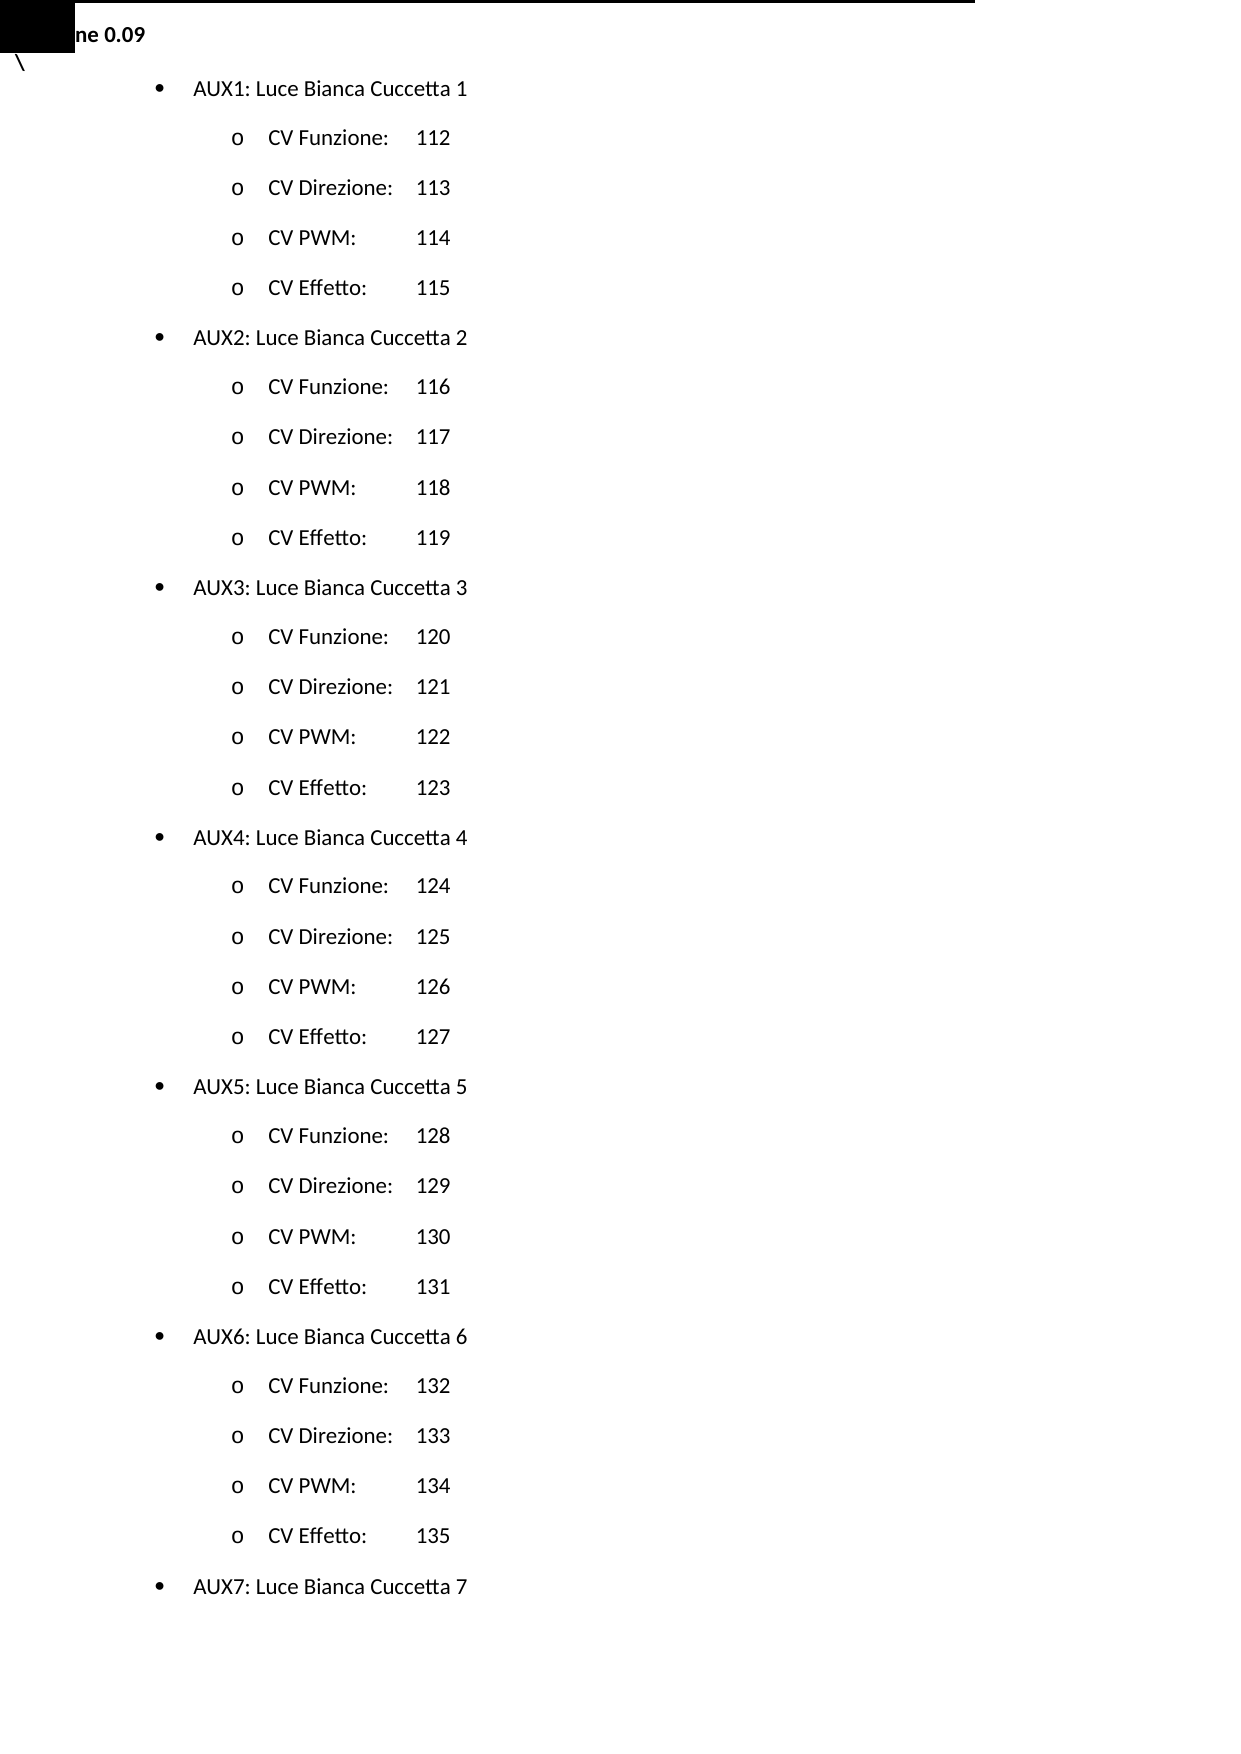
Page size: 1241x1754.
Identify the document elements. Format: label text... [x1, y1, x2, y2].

list CV Direzione: 125 [231, 922, 1122, 951]
list AUX7: Luce Bianca Cuccetta 7 [156, 1572, 1122, 1600]
list AUX3: Luce Bianca Cuccetta 3 [156, 573, 1122, 601]
list AUX4: Luce Bianca Cuccetta 4 [156, 823, 1122, 851]
list CV Direzione: 129 [231, 1172, 1122, 1201]
list CV Effetto: 119 [231, 523, 1122, 552]
list CV PWM: 114 [231, 223, 1122, 252]
list CV Funzione: 132 [231, 1371, 1122, 1400]
list AUX2: Luce Bianca Cuccetta 2 [156, 323, 1122, 351]
list CV Direzione: 121 [231, 672, 1122, 701]
list CV PWM: 130 [231, 1222, 1122, 1251]
list CV PWM: 122 [231, 722, 1122, 752]
list AUX5: Luce Bianca Cuccetta 5 [156, 1072, 1122, 1101]
list AUX1: Luce Bianca Cuccetta 1 [156, 74, 1122, 102]
list CV Direzione: 133 [231, 1421, 1122, 1450]
list CV Effetto: 115 [231, 273, 1122, 302]
list CV Effetto: 135 [231, 1522, 1122, 1551]
list CV PWM: 118 [231, 473, 1122, 502]
list CV Funzione: 112 [231, 123, 1122, 152]
list CV PWM: 134 [231, 1471, 1122, 1501]
list CV PWM: 126 [231, 972, 1122, 1001]
list CV Funzione: 120 [231, 622, 1122, 651]
list CV Effetto: 131 [231, 1272, 1122, 1301]
list CV Funzione: 124 [231, 872, 1122, 901]
list CV Effetto: 123 [231, 773, 1122, 802]
list CV Funzione: 116 [231, 372, 1122, 401]
list AUX6: Luce Bianca Cuccetta 6 [156, 1322, 1122, 1350]
list CV Direzione: 117 [231, 422, 1122, 452]
list CV Effetto: 127 [231, 1022, 1122, 1051]
list CV Funzione: 128 [231, 1121, 1122, 1151]
list CV Direzione: 113 [231, 173, 1122, 202]
